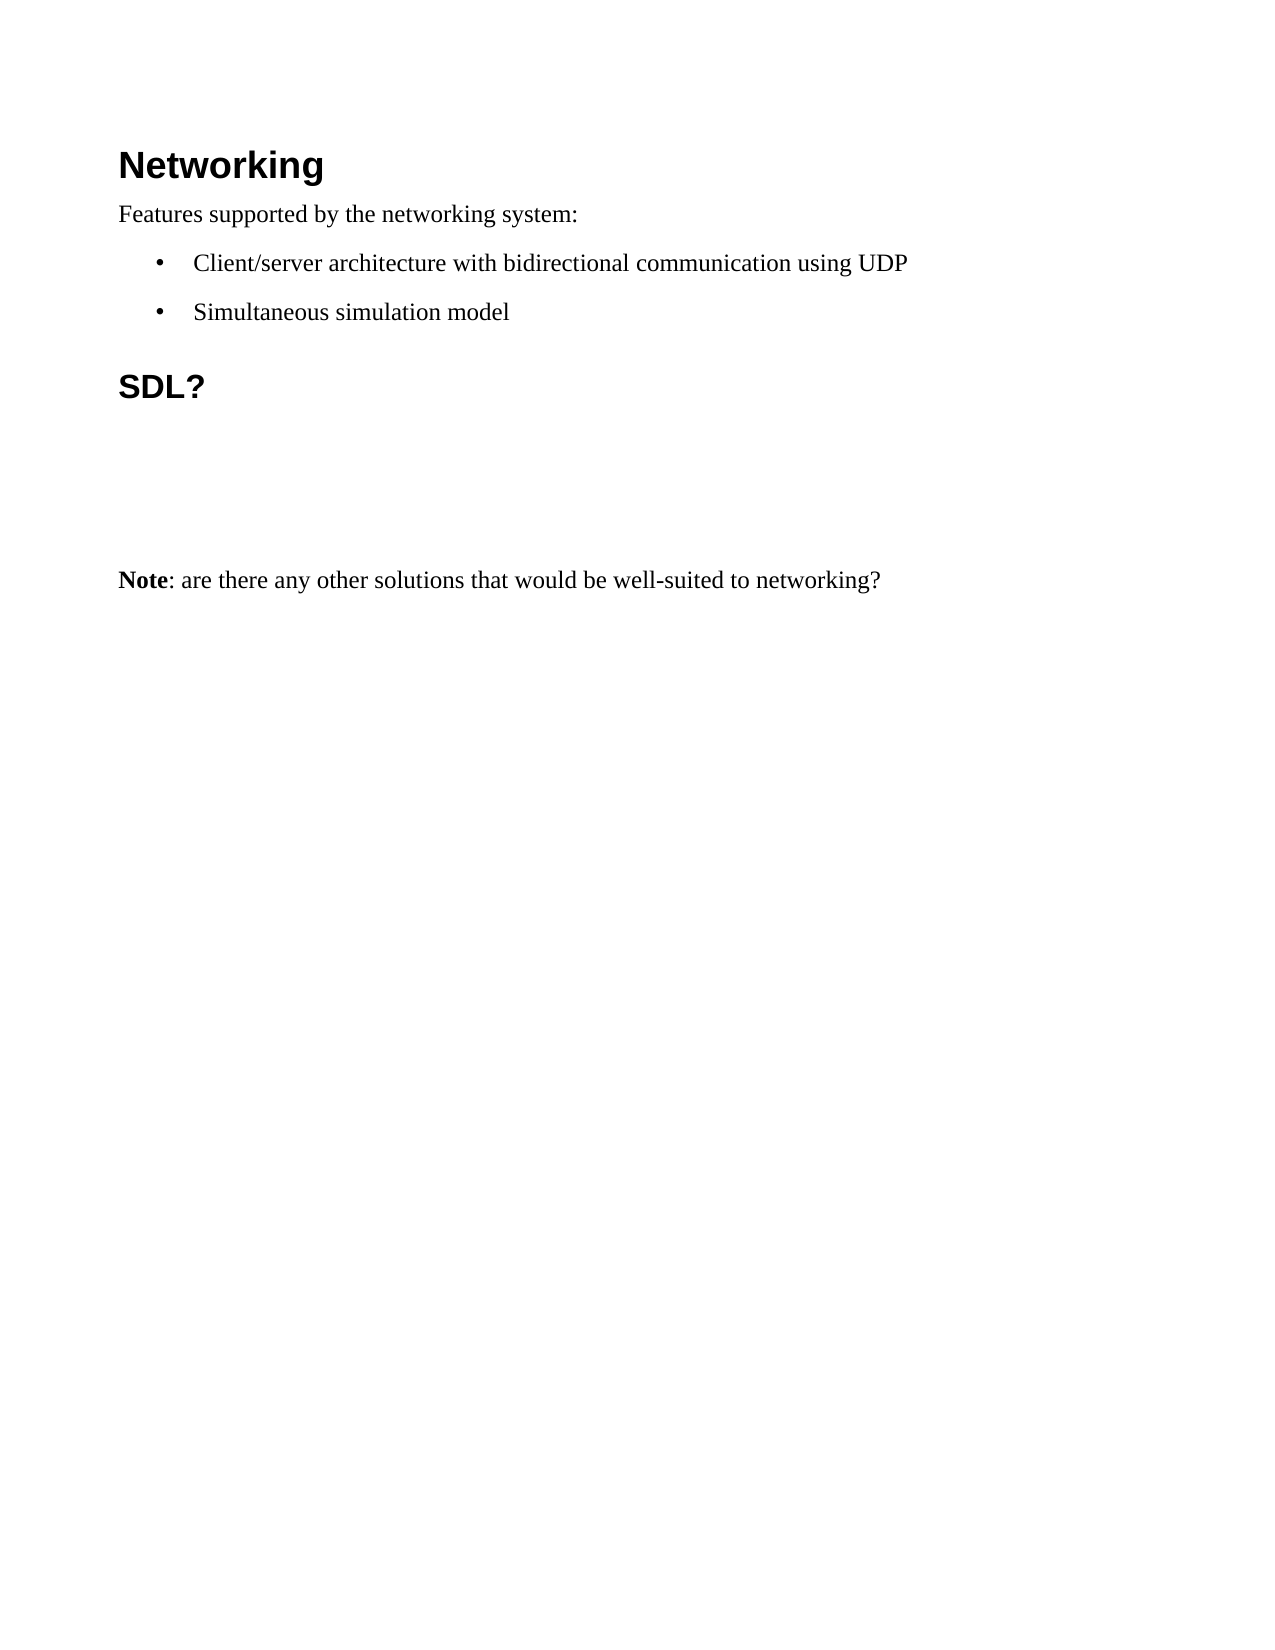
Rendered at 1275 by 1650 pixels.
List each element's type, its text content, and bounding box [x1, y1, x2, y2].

subtitle SDL? [118, 367, 1157, 406]
list Client/server architecture with bidirectional communication using UDP [156, 248, 1157, 277]
text Features supported by the networking system: [118, 199, 1157, 228]
subtitle Networking [118, 143, 1157, 187]
text Note: are there any other solutions that would be well-suited to networking? [118, 566, 1157, 594]
list Simultaneous simulation model [156, 297, 1157, 326]
